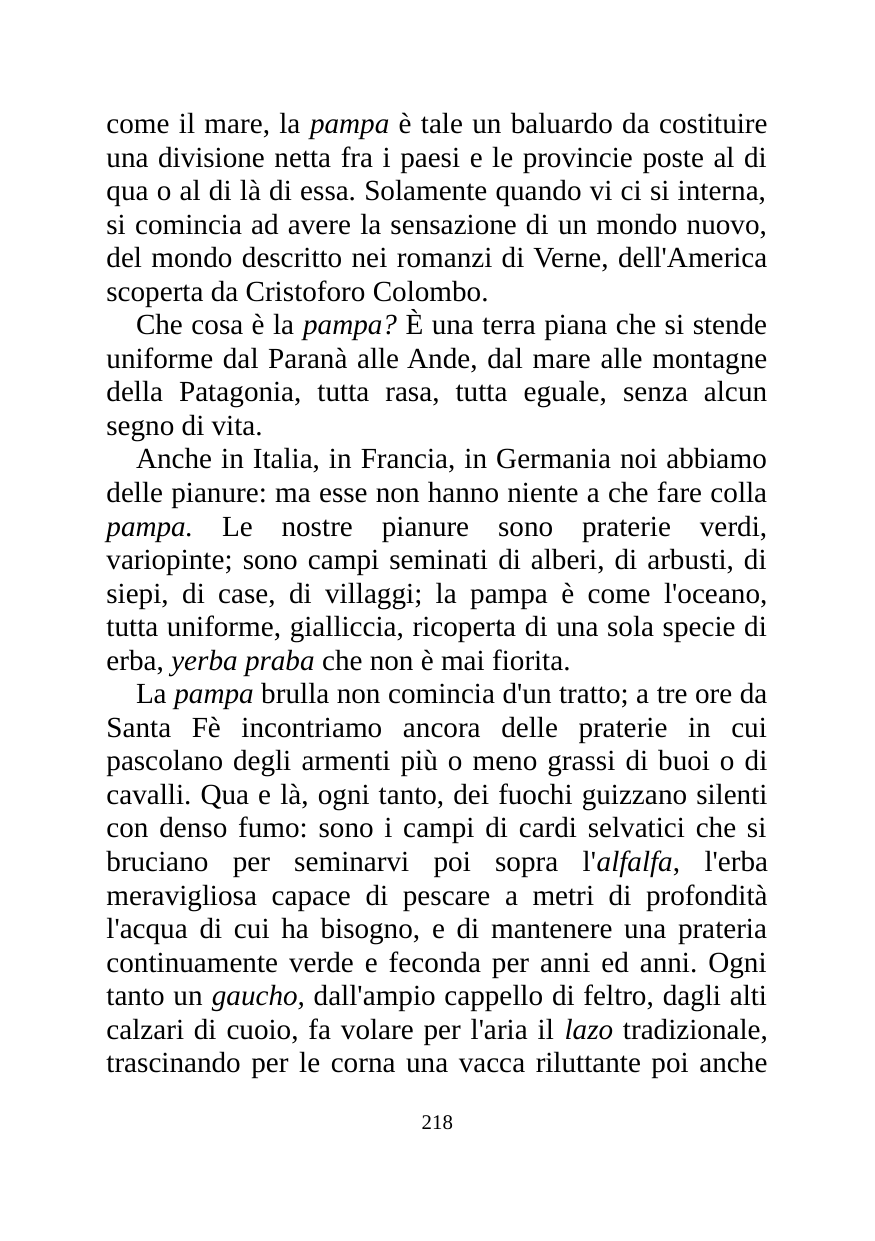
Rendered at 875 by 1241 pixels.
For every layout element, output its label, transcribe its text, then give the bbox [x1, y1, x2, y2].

text Che cosa è la pampa? È una terra piana che si stende uniforme dal Paranà alle Ande, dal mare alle montagne della Patagonia, tutta rasa, tutta eguale, senza alcun segno di vita. [106, 307, 768, 442]
text come il mare, la pampa è tale un baluardo da costituire una divisione netta fra i paesi e le provincie poste al di qua o al di là di essa. Solamente quando vi ci si interna, si comincia ad avere la sensazione di un mondo nuovo, del mondo descritto nei romanzi di Verne, dell'America scoperta da Cristoforo Colombo. [106, 106, 768, 307]
text La pampa brulla non comincia d'un tratto; a tre ore da Santa Fè incontriamo ancora delle praterie in cui pascolano degli armenti più o meno grassi di buoi o di cavalli. Qua e là, ogni tanto, dei fuochi guizzano silenti con denso fumo: sono i campi di cardi selvatici che si bruciano per seminarvi poi sopra l'alfalfa, l'erba meravigliosa capace di pescare a metri di profondità l'acqua di cui ha bisogno, e di mantenere una prateria continuamente verde e feconda per anni ed anni. Ogni tanto un gaucho, dall'ampio cappello di feltro, dagli alti calzari di cuoio, fa volare per l'aria il lazo tradizionale, trascinando per le corna una vacca riluttante poi anche [106, 676, 768, 1079]
text Anche in Italia, in Francia, in Germania noi abbiamo delle pianure: ma esse non hanno niente a che fare colla pampa. Le nostre pianure sono praterie verdi, variopinte; sono campi seminati di alberi, di arbusti, di siepi, di case, di villaggi; la pampa è come l'oceano, tutta uniforme, gialliccia, ricoperta di una sola specie di erba, yerba praba che non è mai fiorita. [106, 442, 768, 676]
